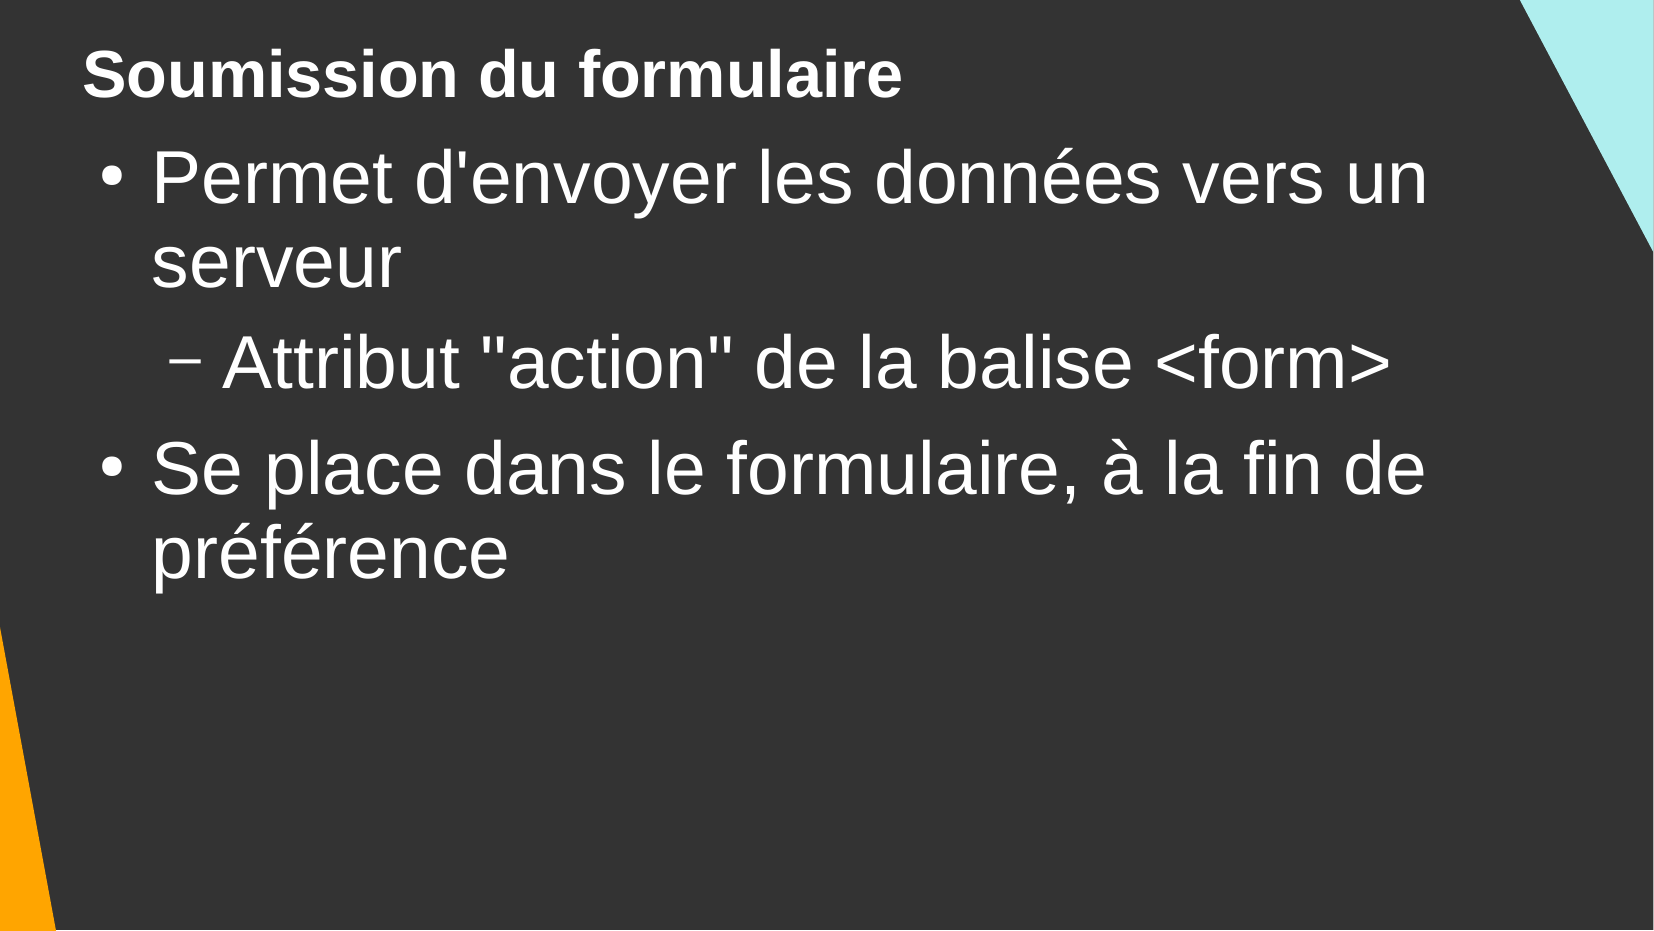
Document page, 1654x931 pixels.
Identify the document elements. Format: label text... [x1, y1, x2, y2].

list Permet d'envoyer les données vers un serveur Attribut "action" de la balise <form> Se place dans le formulaire, à la fin de préférence [80, 135, 1605, 615]
text_box [0, 627, 57, 931]
text_box [1519, 0, 1654, 254]
title Soumission du formulaire [82, 37, 1571, 114]
